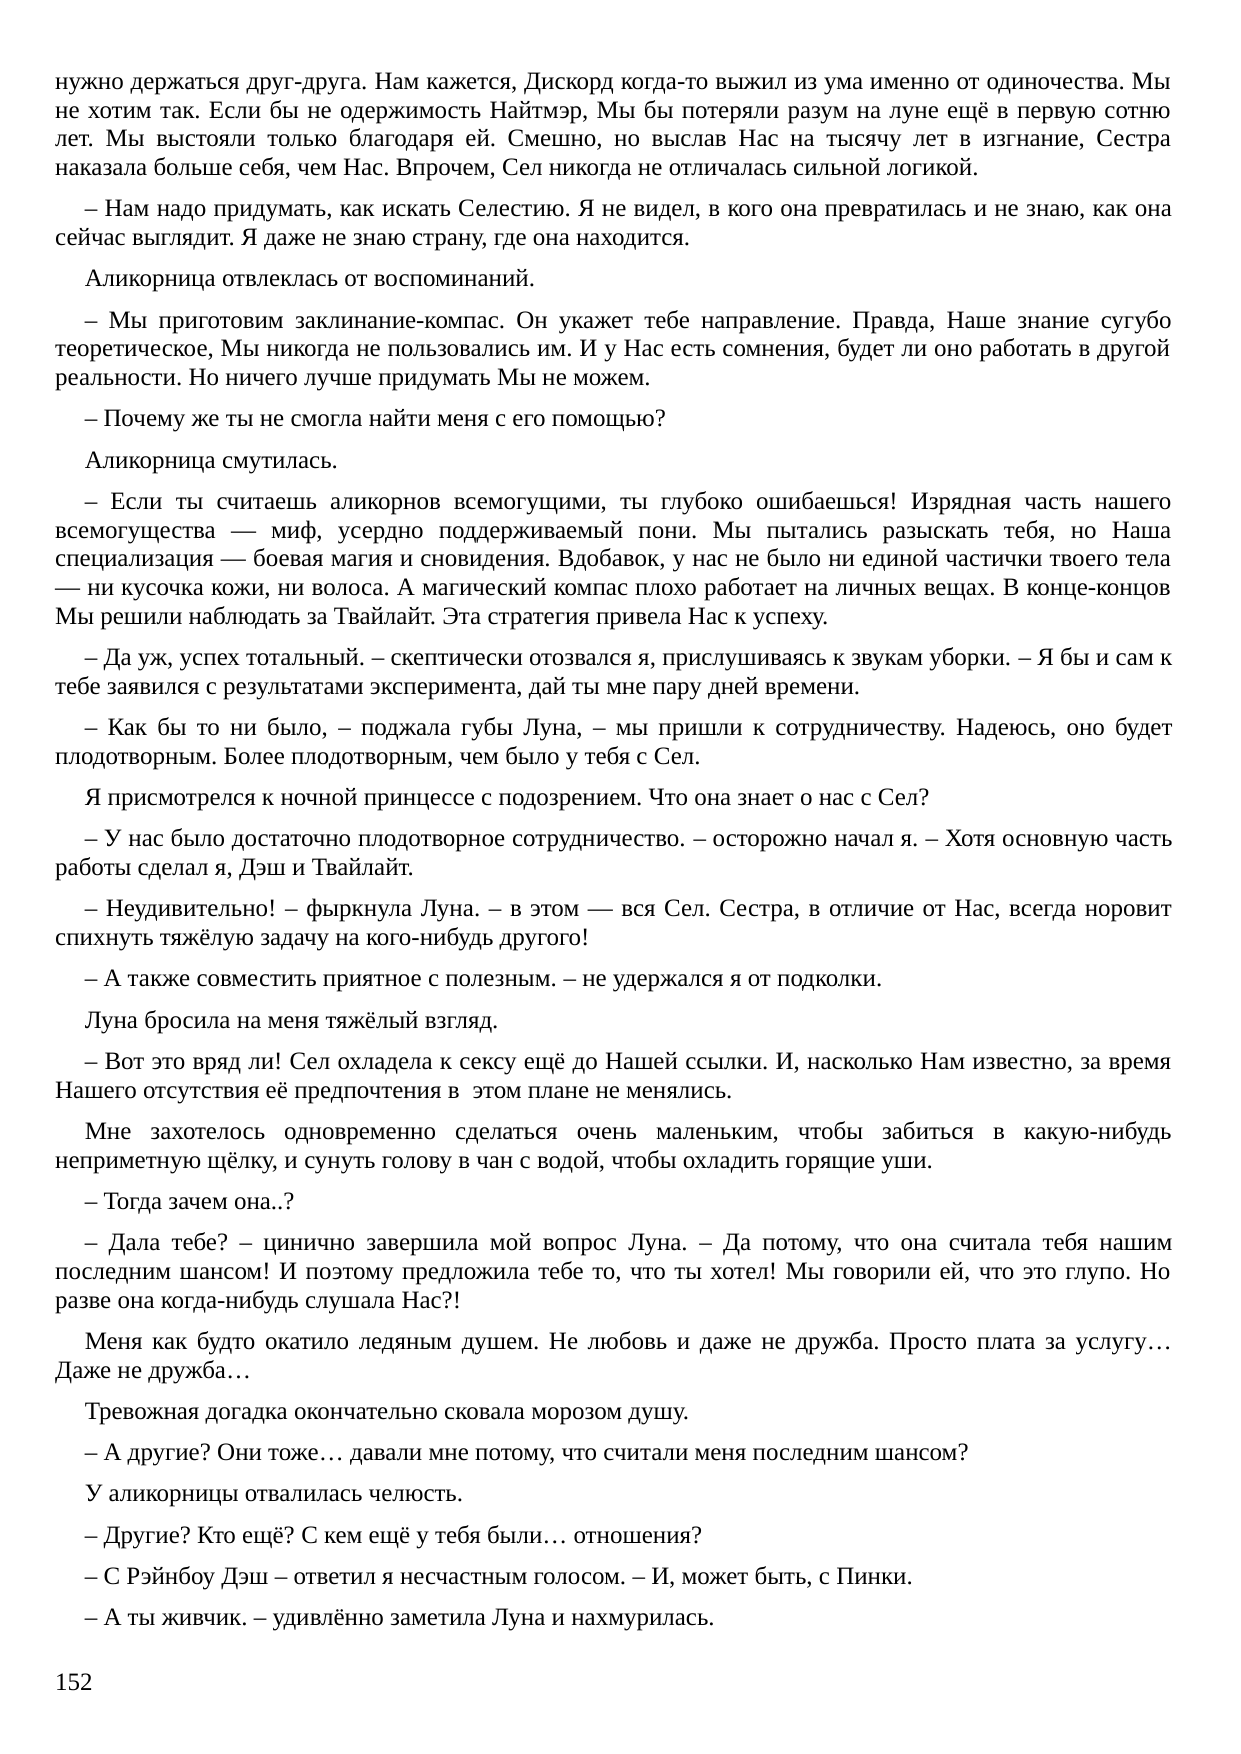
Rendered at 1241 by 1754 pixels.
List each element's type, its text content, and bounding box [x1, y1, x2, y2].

text – А другие? Они тоже… давали мне потому, что считали меня последним шансом? [55, 1437, 1173, 1466]
text – Если ты считаешь аликорнов всемогущими, ты глубоко ошибаешься! Изрядная часть нашего всемогущества — миф, усердно поддерживаемый пони. Мы пытались разыскать тебя, но Наша специализация — боевая магия и сновидения. Вдобавок, у нас не было ни единой частички твоего тела — ни кусочка кожи, ни волоса. А магический компас плохо работает на личных вещах. В конце-концов Мы решили наблюдать за Твайлайт. Эта стратегия привела Нас к успеху. [55, 486, 1173, 630]
text – Да уж, успех тотальный. – скептически отозвался я, прислушиваясь к звукам уборки. – Я бы и сам к тебе заявился с результатами эксперимента, дай ты мне пару дней времени. [55, 642, 1173, 700]
text Мне захотелось одновременно сделаться очень маленьким, чтобы забиться в какую-нибудь неприметную щёлку, и сунуть голову в чан с водой, чтобы охладить горящие уши. [55, 1116, 1173, 1173]
text Аликорница смутилась. [55, 445, 1173, 473]
text – У нас было достаточно плодотворное сотрудничество. – осторожно начал я. – Хотя основную часть работы сделал я, Дэш и Твайлайт. [55, 823, 1173, 881]
text Я присмотрелся к ночной принцессе с подозрением. Что она знает о нас с Сел? [55, 782, 1173, 811]
text – Дала тебе? – цинично завершила мой вопрос Луна. – Да потому, что она считала тебя нашим последним шансом! И поэтому предложила тебе то, что ты хотел! Мы говорили ей, что это глупо. Но разве она когда-нибудь слушала Нас?! [55, 1227, 1173, 1313]
text Аликорница отвлеклась от воспоминаний. [55, 263, 1173, 292]
text – Мы приготовим заклинание-компас. Он укажет тебе направление. Правда, Наше знание сугубо теоретическое, Мы никогда не пользовались им. И у Нас есть сомнения, будет ли оно работать в другой реальности. Но ничего лучше придумать Мы не можем. [55, 305, 1173, 391]
text – А ты живчик. – удивлённо заметила Луна и нахмурилась. [55, 1602, 1173, 1631]
text – Тогда зачем она..? [55, 1186, 1173, 1215]
text – Почему же ты не смогла найти меня с его помощью? [55, 403, 1173, 432]
text Луна бросила на меня тяжёлый взгляд. [55, 1005, 1173, 1033]
text – Другие? Кто ещё? С кем ещё у тебя были… отношения? [55, 1520, 1173, 1548]
text – А также совместить приятное с полезным. – не удержался я от подколки. [55, 963, 1173, 992]
text У аликорницы отвалилась челюсть. [55, 1478, 1173, 1507]
text – Нам надо придумать, как искать Селестию. Я не видел, в кого она превратилась и не знаю, как она сейчас выглядит. Я даже не знаю страну, где она находится. [55, 193, 1173, 251]
text – Вот это вряд ли! Сел охладела к сексу ещё до Нашей ссылки. И, насколько Нам известно, за время Нашего отсутствия её предпочтения в этом плане не менялись. [55, 1046, 1173, 1103]
text Тревожная догадка окончательно сковала морозом душу. [55, 1396, 1173, 1425]
text – С Рэйнбоу Дэш – ответил я несчастным голосом. – И, может быть, с Пинки. [55, 1561, 1173, 1590]
text – Как бы то ни было, – поджала губы Луна, – мы пришли к сотрудничеству. Надеюсь, оно будет плодотворным. Более плодотворным, чем было у тебя с Сел. [55, 712, 1173, 770]
text нужно держаться друг-друга. Нам кажется, Дискорд когда-то выжил из ума именно от одиночества. Мы не хотим так. Если бы не одержимость Найтмэр, Мы бы потеряли разум на луне ещё в первую сотню лет. Мы выстояли только благодаря ей. Смешно, но выслав Нас на тысячу лет в изгнание, Сестра наказала больше себя, чем Нас. Впрочем, Сел никогда не отличалась сильной логикой. [55, 66, 1173, 181]
text Меня как будто окатило ледяным душем. Не любовь и даже не дружба. Просто плата за услугу… Даже не дружба… [55, 1326, 1173, 1383]
text – Неудивительно! – фыркнула Луна. – в этом — вся Сел. Сестра, в отличие от Нас, всегда норовит спихнуть тяжёлую задачу на кого-нибудь другого! [55, 893, 1173, 951]
